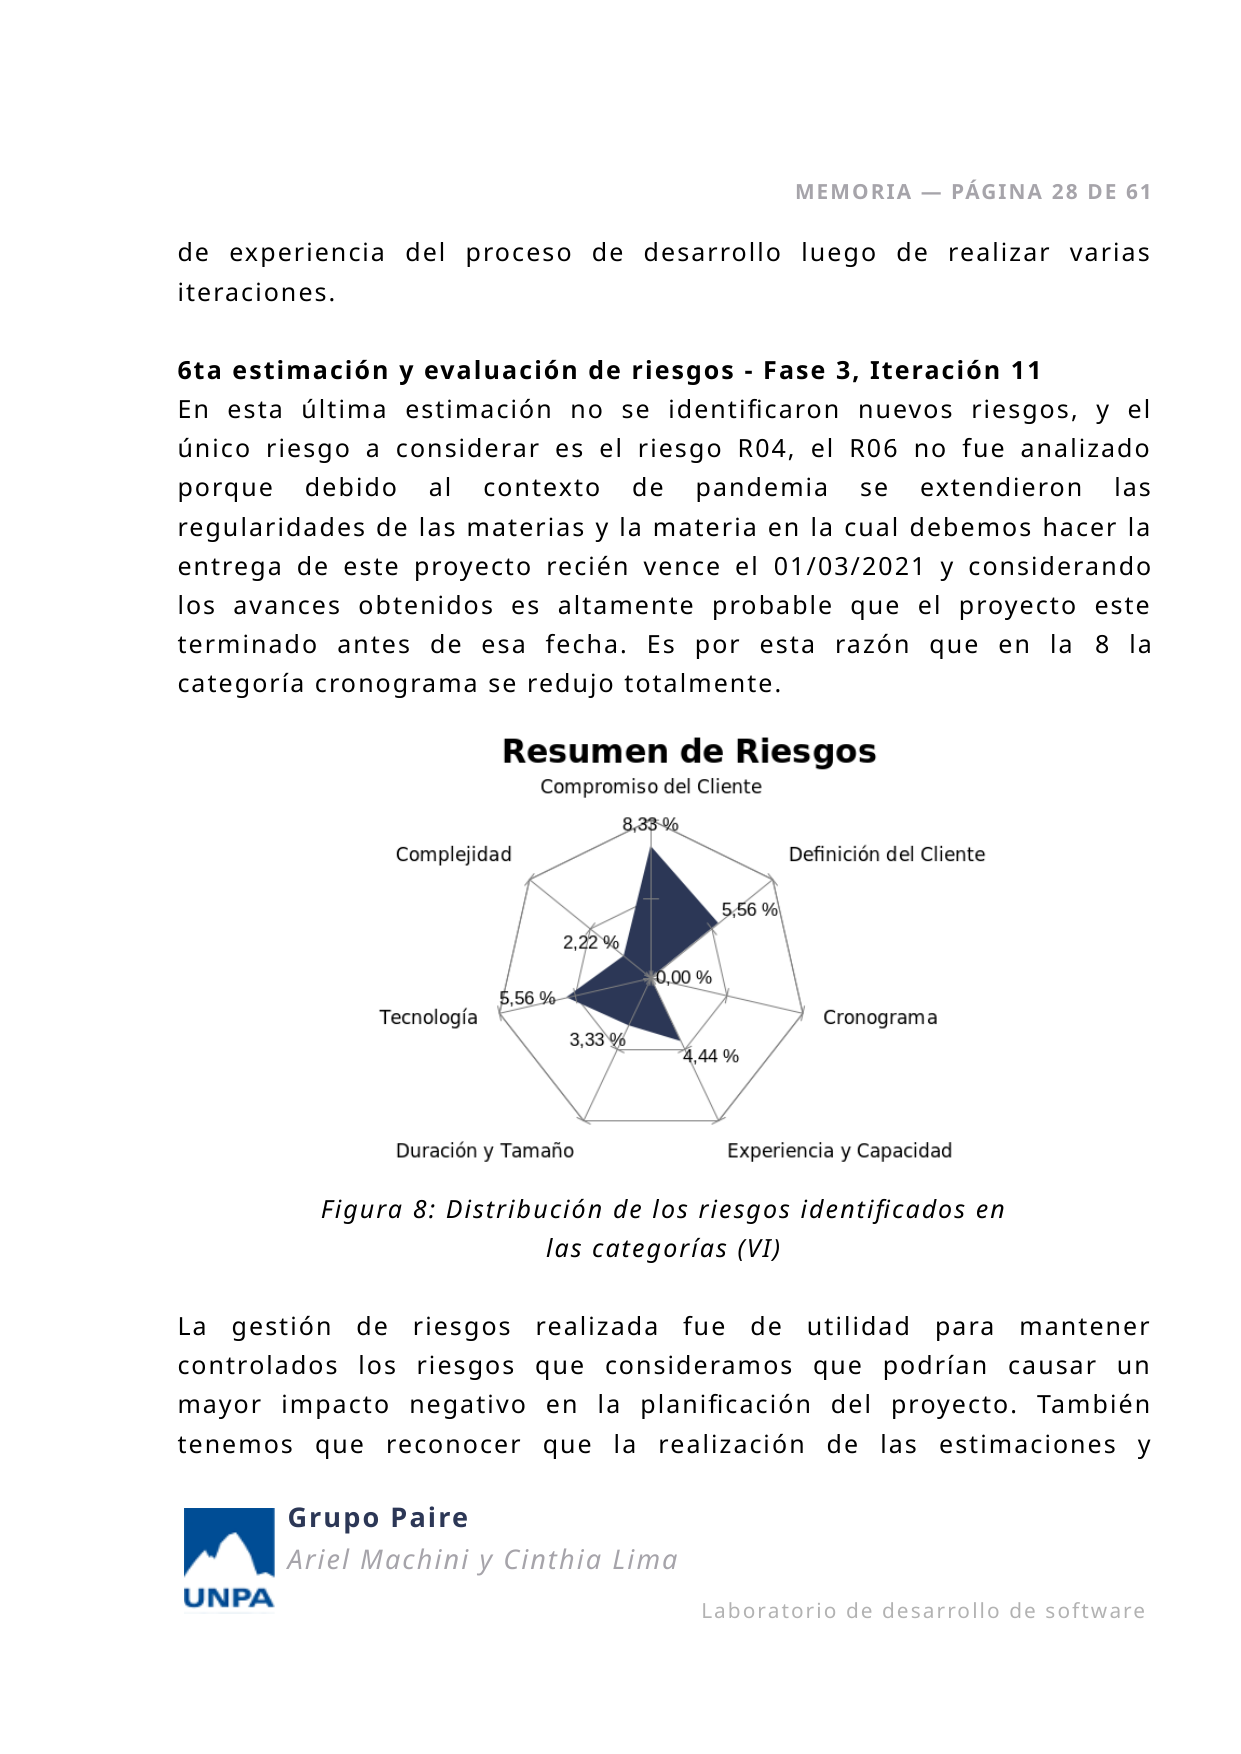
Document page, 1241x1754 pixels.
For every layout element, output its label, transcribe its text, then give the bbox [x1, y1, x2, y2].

text de experiencia del proceso de desarrollo luego de realizar varias iteraciones. [177, 235, 1152, 308]
text 6ta estimación y evaluación de riesgos - Fase 3, Iteración 11 [177, 353, 1152, 387]
text La gestión de riesgos realizada fue de utilidad para mantener controlados los riesgos que consideramos que podrían causar un mayor impacto negativo en la planificación del proyecto. También tenemos que reconocer que la realización de las estimaciones y [177, 1309, 1152, 1460]
picture [310, 717, 1019, 1179]
text Figura 8: Distribución de los riesgos identificados en las categorías (VI) [310, 1179, 1019, 1264]
picture [184, 1508, 275, 1614]
text En esta última estimación no se identificaron nuevos riesgos, y el único riesgo a considerar es el riesgo R04, el R06 no fue analizado porque debido al contexto de pandemia se extendieron las regularidades de las materias y la materia en la cual debemos hacer la entrega de este proyecto recién vence el 01/03/2021 y considerando los avances obtenidos es altamente probable que el proyecto este terminado antes de esa fecha. Es por esta razón que en la 8 la categoría cronograma se redujo totalmente. [177, 392, 1152, 700]
